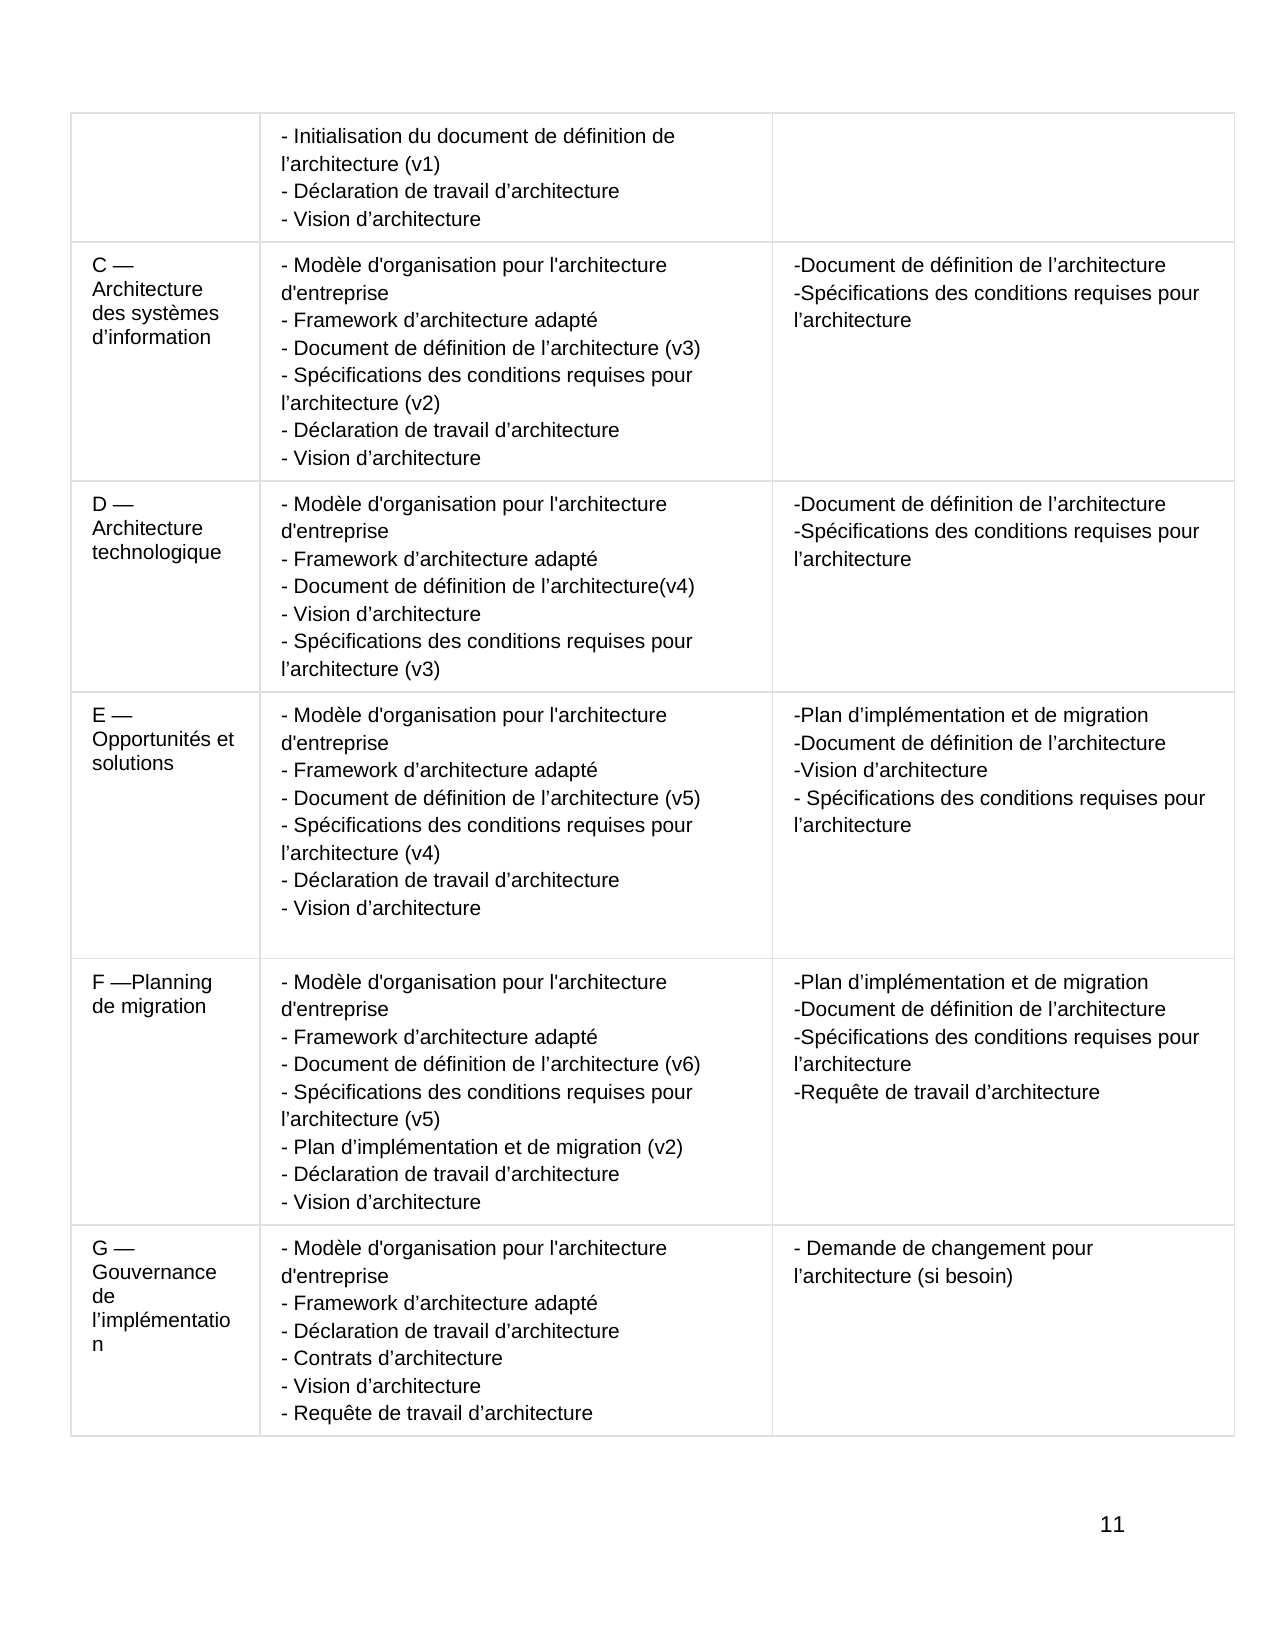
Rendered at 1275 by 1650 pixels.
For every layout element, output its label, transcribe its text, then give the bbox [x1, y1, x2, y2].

table_cell - Modèle d'organisation pour l'architecture d'entreprise - Framework d’architecture adapté - Document de définition de l’architecture (v5) - Spécifications des conditions requises pour l’architecture (v4) - Déclaration de travail d’architecture - Vision d’architecture [261, 693, 772, 958]
table_cell -Document de définition de l’architecture -Spécifications des conditions requises pour l’architecture [773, 243, 1234, 480]
table_cell - Modèle d'organisation pour l'architecture d'entreprise - Framework d’architecture adapté - Document de définition de l’architecture(v4) - Vision d’architecture - Spécifications des conditions requises pour l’architecture (v3) [261, 482, 772, 691]
table_cell C — Architecture des systèmes d’information [72, 243, 259, 480]
table_cell G —Gouvernance de l’implémentation [72, 1226, 259, 1435]
table_cell - Demande de changement pour l’architecture (si besoin) [773, 1226, 1234, 1435]
table_cell - Modèle d'organisation pour l'architecture d'entreprise - Framework d’architecture adapté - Document de définition de l’architecture (v6) - Spécifications des conditions requises pour l’architecture (v5) - Plan d’implémentation et de migration (v2) - Déclaration de travail d’architecture - Vision d’architecture [261, 959, 772, 1224]
table_cell - Initialisation du document de définition de l’architecture (v1) - Déclaration de travail d’architecture - Vision d’architecture [261, 114, 772, 241]
table_cell - Modèle d'organisation pour l'architecture d'entreprise - Framework d’architecture adapté - Déclaration de travail d’architecture - Contrats d’architecture - Vision d’architecture - Requête de travail d’architecture [261, 1226, 772, 1435]
table_cell D — Architecture technologique [72, 482, 259, 691]
table_cell -Plan d’implémentation et de migration -Document de définition de l’architecture -Vision d’architecture - Spécifications des conditions requises pour l’architecture [773, 693, 1234, 958]
table_cell - Modèle d'organisation pour l'architecture d'entreprise - Framework d’architecture adapté - Document de définition de l’architecture (v3) - Spécifications des conditions requises pour l’architecture (v2) - Déclaration de travail d’architecture - Vision d’architecture [261, 243, 772, 480]
table_cell F —Planning de migration [72, 959, 259, 1224]
table_cell -Document de définition de l’architecture -Spécifications des conditions requises pour l’architecture [773, 482, 1234, 691]
table_cell [72, 114, 259, 241]
table_cell E —Opportunités et solutions [72, 693, 259, 958]
table_cell [773, 114, 1234, 241]
table_cell -Plan d’implémentation et de migration -Document de définition de l’architecture -Spécifications des conditions requises pour l’architecture -Requête de travail d’architecture [773, 959, 1234, 1224]
